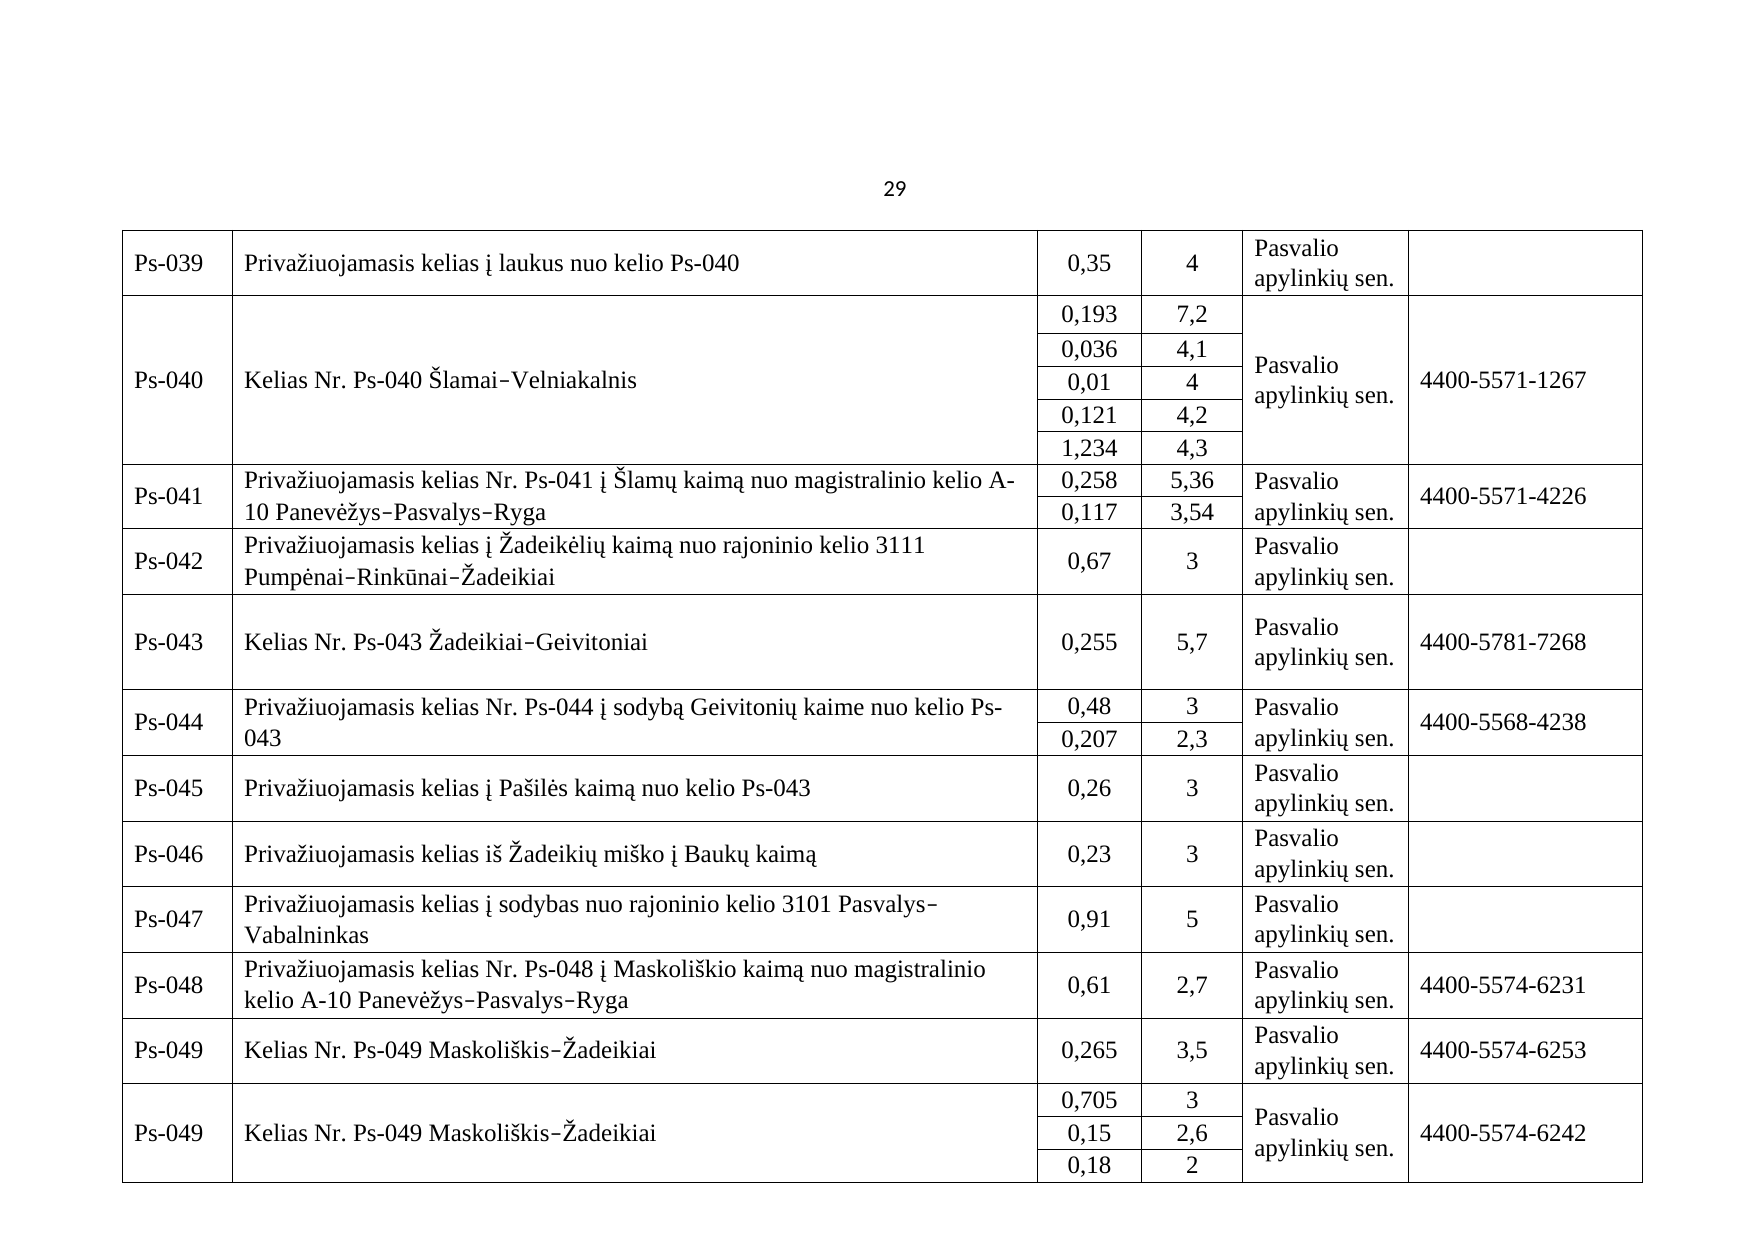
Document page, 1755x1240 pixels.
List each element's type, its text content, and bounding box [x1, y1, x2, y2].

table_cell Pasvalio apylinkių sen. [1243, 465, 1408, 528]
table_cell Privažiuojamasis kelias į Pašilės kaimą nuo kelio Ps-043 [233, 756, 1037, 821]
table_cell Privažiuojamasis kelias į sodybas nuo rajoninio kelio 3101 Pasvalys–Vabalninkas [233, 887, 1037, 952]
table_cell Kelias Nr. Ps-049 Maskoliškis–Žadeikiai [233, 1084, 1037, 1182]
table_cell [1409, 756, 1642, 821]
table_cell 3 [1142, 529, 1242, 594]
table_cell 0,91 [1038, 887, 1141, 952]
table_cell 7,2 [1142, 296, 1242, 333]
table_cell Privažiuojamasis kelias Nr. Ps-044 į sodybą Geivitonių kaime nuo kelio Ps-043 [233, 690, 1037, 755]
table_cell 0,15 [1038, 1117, 1141, 1149]
table_cell 0,705 [1038, 1084, 1141, 1116]
table_cell 0,67 [1038, 529, 1141, 594]
table_cell Ps-045 [123, 756, 232, 821]
table_cell 0,193 [1038, 296, 1141, 333]
table_cell 1,234 [1038, 432, 1141, 464]
table_cell 3 [1142, 756, 1242, 821]
table_cell Pasvalio apylinkių sen. [1243, 231, 1408, 295]
table_cell Kelias Nr. Ps-049 Maskoliškis–Žadeikiai [233, 1019, 1037, 1083]
table_cell 5 [1142, 887, 1242, 952]
table_cell 0,01 [1038, 367, 1141, 398]
table_cell Privažiuojamasis kelias į laukus nuo kelio Ps-040 [233, 231, 1037, 295]
table_cell [1409, 529, 1642, 594]
table_cell Ps-041 [123, 465, 232, 528]
table_cell 4,2 [1142, 400, 1242, 431]
table_cell Privažiuojamasis kelias Nr. Ps-041 į Šlamų kaimą nuo magistralinio kelio A-10 Panevėžys–Pasvalys–Ryga [233, 465, 1037, 528]
table_cell Pasvalio apylinkių sen. [1243, 953, 1408, 1017]
table_cell 0,35 [1038, 231, 1141, 295]
table_cell Ps-040 [123, 296, 232, 464]
table_cell 0,48 [1038, 690, 1141, 722]
table_cell 4 [1142, 231, 1242, 295]
table_cell Kelias Nr. Ps-043 Žadeikiai–Geivitoniai [233, 595, 1037, 689]
table_cell 0,26 [1038, 756, 1141, 821]
table_cell 4400-5568-4238 [1409, 690, 1642, 755]
table_cell Pasvalio apylinkių sen. [1243, 1019, 1408, 1083]
table_cell Ps-043 [123, 595, 232, 689]
table_cell Privažiuojamasis kelias Nr. Ps-048 į Maskoliškio kaimą nuo magistralinio kelio A-10 Panevėžys–Pasvalys–Ryga [233, 953, 1037, 1017]
table_cell 4400-5574-6231 [1409, 953, 1642, 1017]
table_cell 4400-5574-6242 [1409, 1084, 1642, 1182]
table_cell 0,18 [1038, 1150, 1141, 1182]
table_cell 0,23 [1038, 822, 1141, 886]
table_cell Ps-049 [123, 1019, 232, 1083]
table_cell 0,255 [1038, 595, 1141, 689]
table_cell [1409, 887, 1642, 952]
table_cell 2,6 [1142, 1117, 1242, 1149]
table_cell 4400-5571-1267 [1409, 296, 1642, 464]
table_cell Ps-039 [123, 231, 232, 295]
table_cell 0,121 [1038, 400, 1141, 431]
table_cell 0,036 [1038, 334, 1141, 366]
table_cell Ps-049 [123, 1084, 232, 1182]
table_cell Ps-046 [123, 822, 232, 886]
table_cell Ps-044 [123, 690, 232, 755]
table_cell 4 [1142, 367, 1242, 398]
table_cell Ps-048 [123, 953, 232, 1017]
table_cell 3 [1142, 822, 1242, 886]
table_cell Pasvalio apylinkių sen. [1243, 822, 1408, 886]
table_cell [1409, 231, 1642, 295]
table_cell 4400-5574-6253 [1409, 1019, 1642, 1083]
table_cell 0,207 [1038, 723, 1141, 755]
table_cell 5,7 [1142, 595, 1242, 689]
table_cell 3,54 [1142, 497, 1242, 528]
table_cell 0,61 [1038, 953, 1141, 1017]
table_cell 0,258 [1038, 465, 1141, 496]
table_cell Pasvalio apylinkių sen. [1243, 529, 1408, 594]
table_cell 5,36 [1142, 465, 1242, 496]
table_cell Pasvalio apylinkių sen. [1243, 1084, 1408, 1182]
table_cell 3,5 [1142, 1019, 1242, 1083]
table_cell 4400-5781-7268 [1409, 595, 1642, 689]
table_cell 2,7 [1142, 953, 1242, 1017]
table_cell Pasvalio apylinkių sen. [1243, 595, 1408, 689]
table_cell Pasvalio apylinkių sen. [1243, 756, 1408, 821]
table_cell Ps-042 [123, 529, 232, 594]
table_cell Privažiuojamasis kelias iš Žadeikių miško į Baukų kaimą [233, 822, 1037, 886]
table_cell Kelias Nr. Ps-040 Šlamai–Velniakalnis [233, 296, 1037, 464]
table_cell 0,117 [1038, 497, 1141, 528]
table_cell [1409, 822, 1642, 886]
table_cell 4,1 [1142, 334, 1242, 366]
table_cell Pasvalio apylinkių sen. [1243, 296, 1408, 464]
table_cell 3 [1142, 690, 1242, 722]
table_cell 2 [1142, 1150, 1242, 1182]
table_cell Pasvalio apylinkių sen. [1243, 690, 1408, 755]
table_cell 2,3 [1142, 723, 1242, 755]
table_cell 0,265 [1038, 1019, 1141, 1083]
table_cell 4,3 [1142, 432, 1242, 464]
table_cell Pasvalio apylinkių sen. [1243, 887, 1408, 952]
table_cell Privažiuojamasis kelias į Žadeikėlių kaimą nuo rajoninio kelio 3111 Pumpėnai–Rinkūnai–Žadeikiai [233, 529, 1037, 594]
table_cell 3 [1142, 1084, 1242, 1116]
table_cell Ps-047 [123, 887, 232, 952]
table_cell 4400-5571-4226 [1409, 465, 1642, 528]
